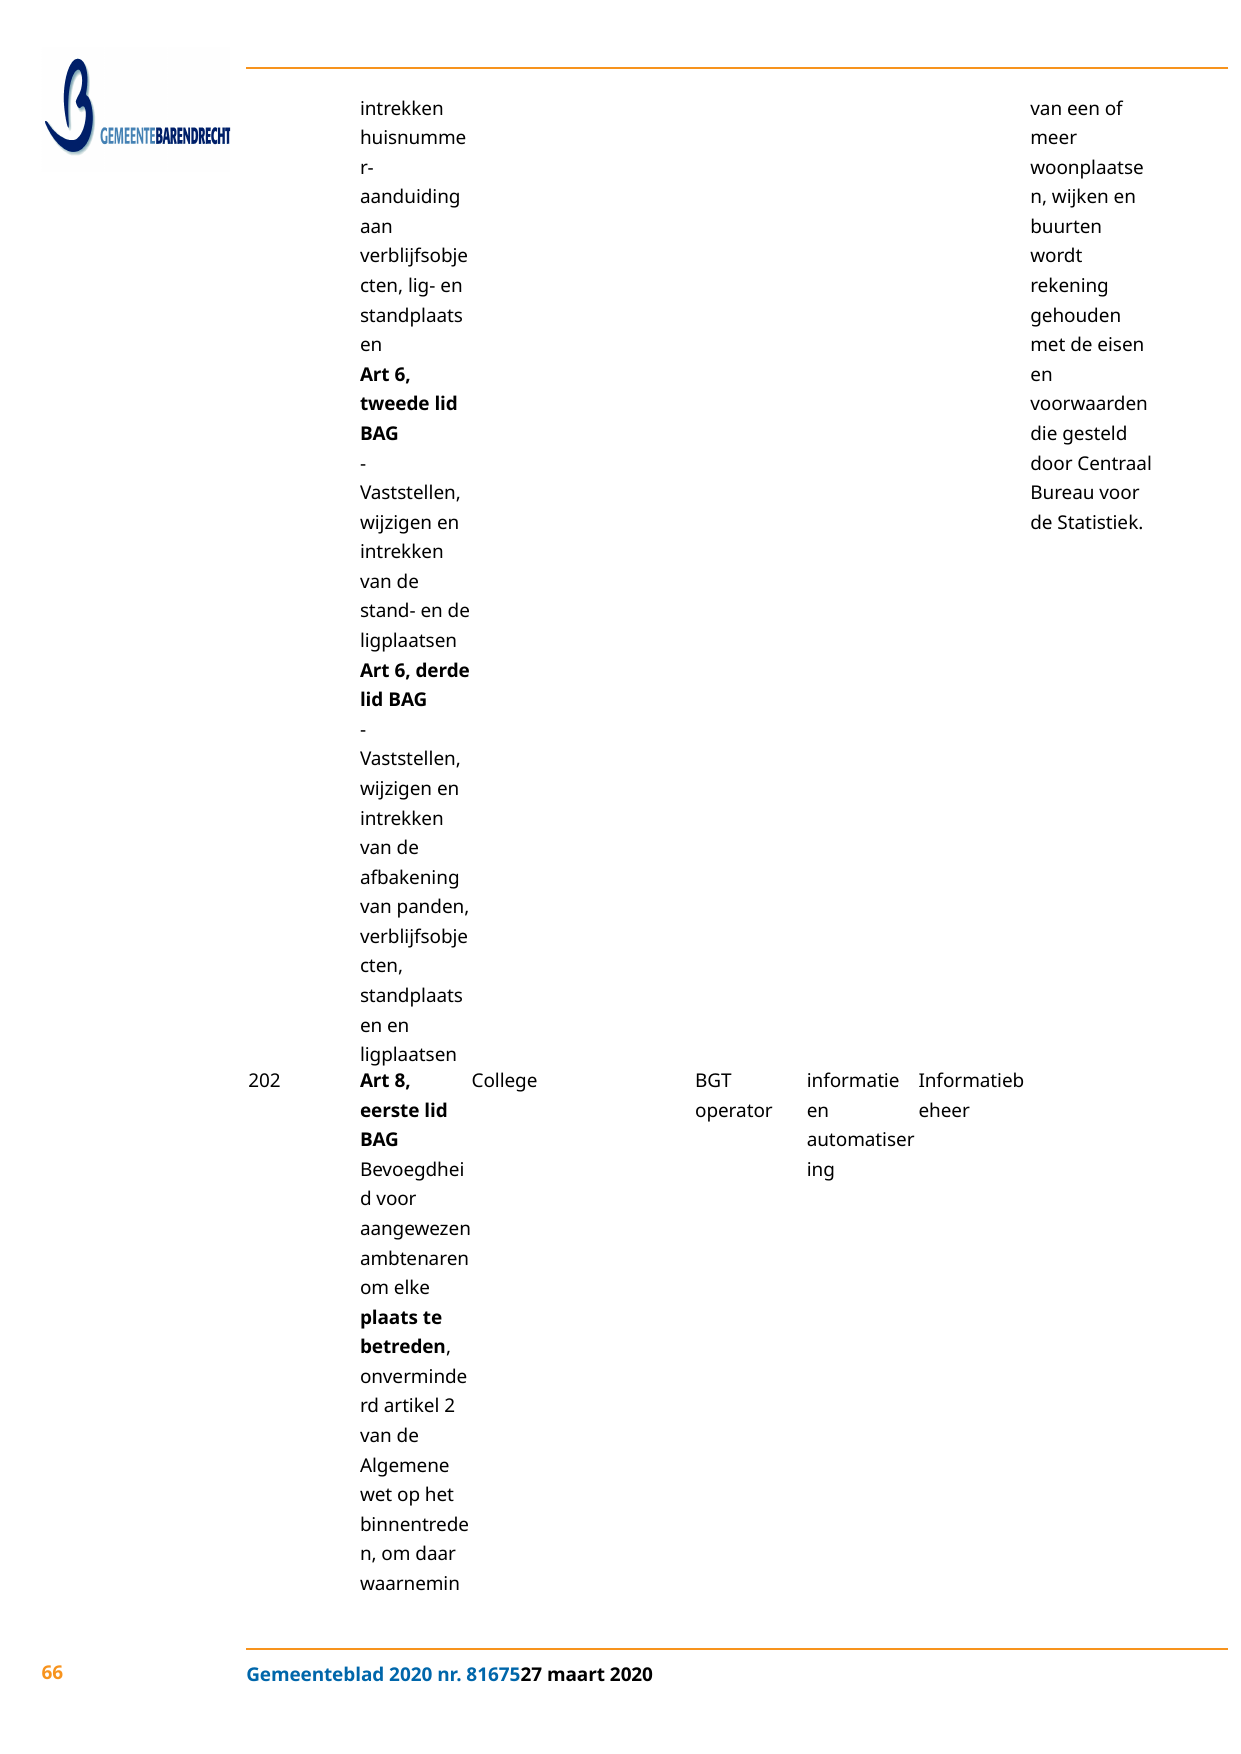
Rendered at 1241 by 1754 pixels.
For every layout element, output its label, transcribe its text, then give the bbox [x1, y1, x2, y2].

picture [41, 47, 231, 172]
table_cell van een of meer woonplaatsen, wijken en buurten wordt rekening gehouden met de eisen en voorwaarden die gesteld door Centraal Bureau voor de Statistiek. [1030, 95, 1152, 1067]
table_cell [918, 95, 1030, 1067]
table_cell intrekken huisnummer-aanduiding aan verblijfsobjecten, lig- en standplaatsen Art 6, tweede lid BAG - Vaststellen, wijzigen en intrekken van de stand- en de ligplaatsen Art 6, derde lid BAG - Vaststellen, wijzigen en intrekken van de afbakening van panden, verblijfsobjecten, standplaatsen en ligplaatsen [360, 95, 471, 1067]
table_cell [583, 95, 695, 1067]
table_cell [695, 95, 807, 1067]
table_cell [248, 95, 360, 1067]
table_cell [583, 1067, 695, 1596]
table_cell [807, 95, 918, 1067]
table_cell Art 8, eerste lid BAG Bevoegdheid voor aangewezen ambtenaren om elke plaats te betreden, onverminderd artikel 2 van de Algemene wet op het binnentreden, om daar waarnemin [360, 1067, 471, 1596]
table_cell BGT operator [695, 1067, 807, 1596]
table_cell 202 [248, 1067, 360, 1596]
table_cell informatie en automatisering [807, 1067, 918, 1596]
table_cell Informatiebeheer [918, 1067, 1030, 1596]
table_cell [471, 95, 583, 1067]
table_cell [1030, 1067, 1152, 1596]
table_cell College [471, 1067, 583, 1596]
